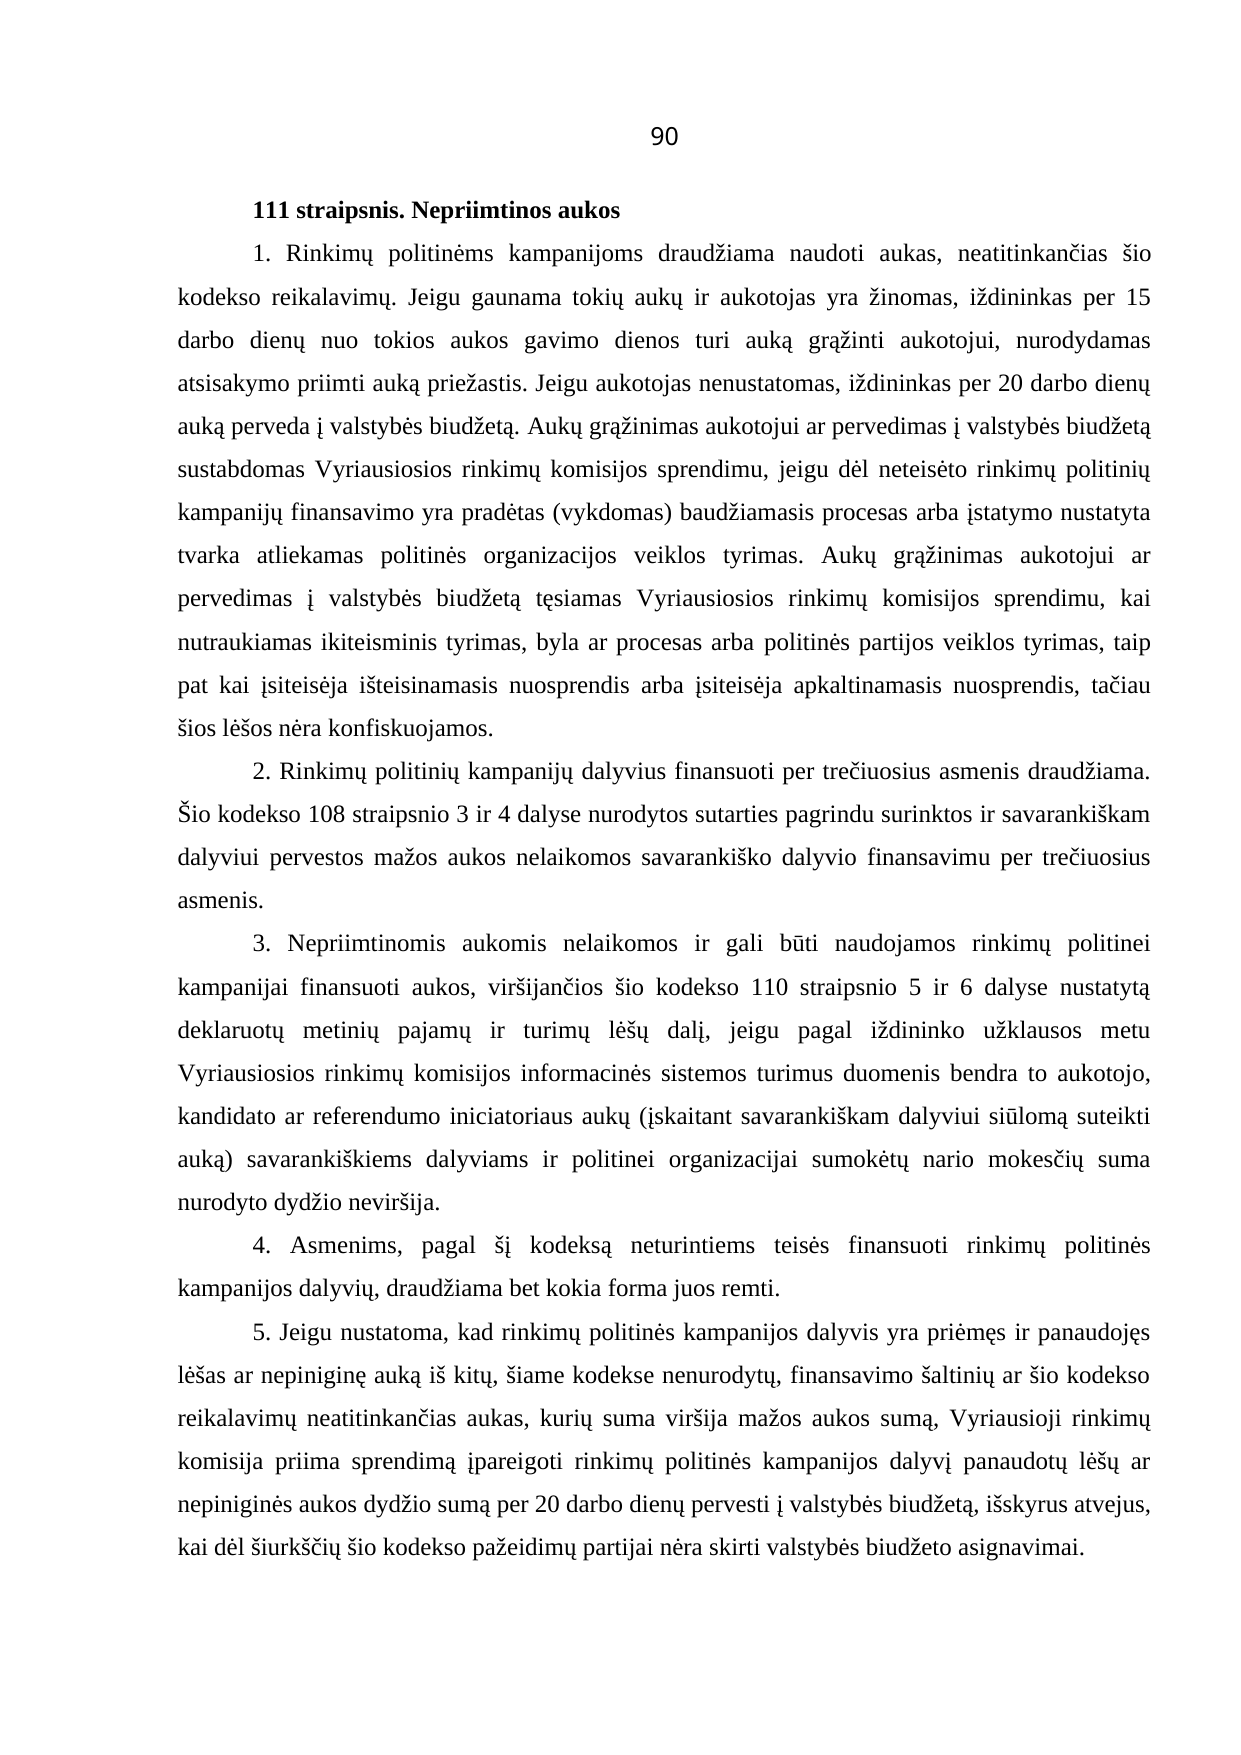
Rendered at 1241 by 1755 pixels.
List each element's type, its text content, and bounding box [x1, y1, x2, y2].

text 1. Rinkimų politinėms kampanijoms draudžiama naudoti aukas, neatitinkančias šio kodekso reikalavimų. Jeigu gaunama tokių aukų ir aukotojas yra žinomas, iždininkas per 15 darbo dienų nuo tokios aukos gavimo dienos turi auką grąžinti aukotojui, nurodydamas atsisakymo priimti auką priežastis. Jeigu aukotojas nenustatomas, iždininkas per 20 darbo dienų auką perveda į valstybės biudžetą. Aukų grąžinimas aukotojui ar pervedimas į valstybės biudžetą sustabdomas Vyriausiosios rinkimų komisijos sprendimu, jeigu dėl neteisėto rinkimų politinių kampanijų finansavimo yra pradėtas (vykdomas) baudžiamasis procesas arba įstatymo nustatyta tvarka atliekamas politinės organizacijos veiklos tyrimas. Aukų grąžinimas aukotojui ar pervedimas į valstybės biudžetą tęsiamas Vyriausiosios rinkimų komisijos sprendimu, kai nutraukiamas ikiteisminis tyrimas, byla ar procesas arba politinės partijos veiklos tyrimas, taip pat kai įsiteisėja išteisinamasis nuosprendis arba įsiteisėja apkaltinamasis nuosprendis, tačiau šios lėšos nėra konfiskuojamos. [177, 238, 1152, 742]
text 5. Jeigu nustatoma, kad rinkimų politinės kampanijos dalyvis yra priėmęs ir panaudojęs lėšas ar nepiniginę auką iš kitų, šiame kodekse nenurodytų, finansavimo šaltinių ar šio kodekso reikalavimų neatitinkančias aukas, kurių suma viršija mažos aukos sumą, Vyriausioji rinkimų komisija priima sprendimą įpareigoti rinkimų politinės kampanijos dalyvį panaudotų lėšų ar nepiniginės aukos dydžio sumą per 20 darbo dienų pervesti į valstybės biudžetą, išskyrus atvejus, kai dėl šiurkščių šio kodekso pažeidimų partijai nėra skirti valstybės biudžeto asignavimai. [177, 1317, 1152, 1561]
text 3. Nepriimtinomis aukomis nelaikomos ir gali būti naudojamos rinkimų politinei kampanijai finansuoti aukos, viršijančios šio kodekso 110 straipsnio 5 ir 6 dalyse nustatytą deklaruotų metinių pajamų ir turimų lėšų dalį, jeigu pagal iždininko užklausos metu Vyriausiosios rinkimų komisijos informacinės sistemos turimus duomenis bendra to aukotojo, kandidato ar referendumo iniciatoriaus aukų (įskaitant savarankiškam dalyviui siūlomą suteikti auką) savarankiškiems dalyviams ir politinei organizacijai sumokėtų nario mokesčių suma nurodyto dydžio neviršija. [177, 928, 1152, 1216]
text 2. Rinkimų politinių kampanijų dalyvius finansuoti per trečiuosius asmenis draudžiama. Šio kodekso 108 straipsnio 3 ir 4 dalyse nurodytos sutarties pagrindu surinktos ir savarankiškam dalyviui pervestos mažos aukos nelaikomos savarankiško dalyvio finansavimu per trečiuosius asmenis. [177, 756, 1152, 914]
text 111 straipsnis. Nepriimtinos aukos [177, 195, 1152, 224]
text 4. Asmenims, pagal šį kodeksą neturintiems teisės finansuoti rinkimų politinės kampanijos dalyvių, draudžiama bet kokia forma juos remti. [177, 1230, 1152, 1302]
